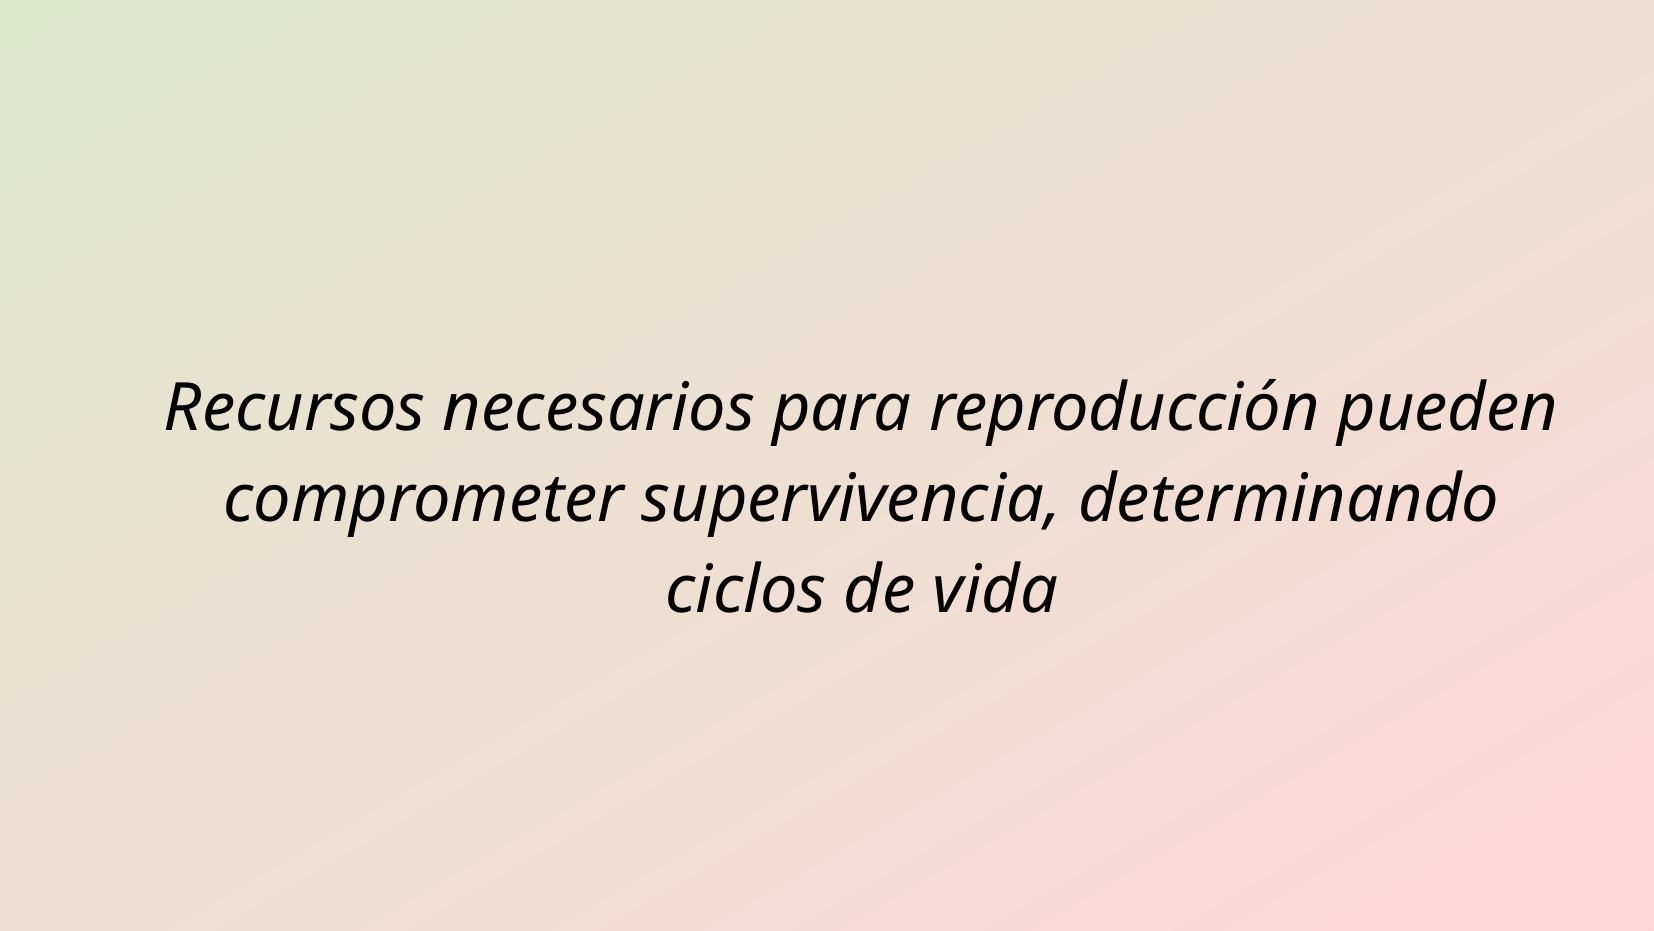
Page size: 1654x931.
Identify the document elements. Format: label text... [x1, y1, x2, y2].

list Recursos necesarios para reproducción pueden comprometer supervivencia, determinando ciclos de vida [82, 359, 1571, 899]
